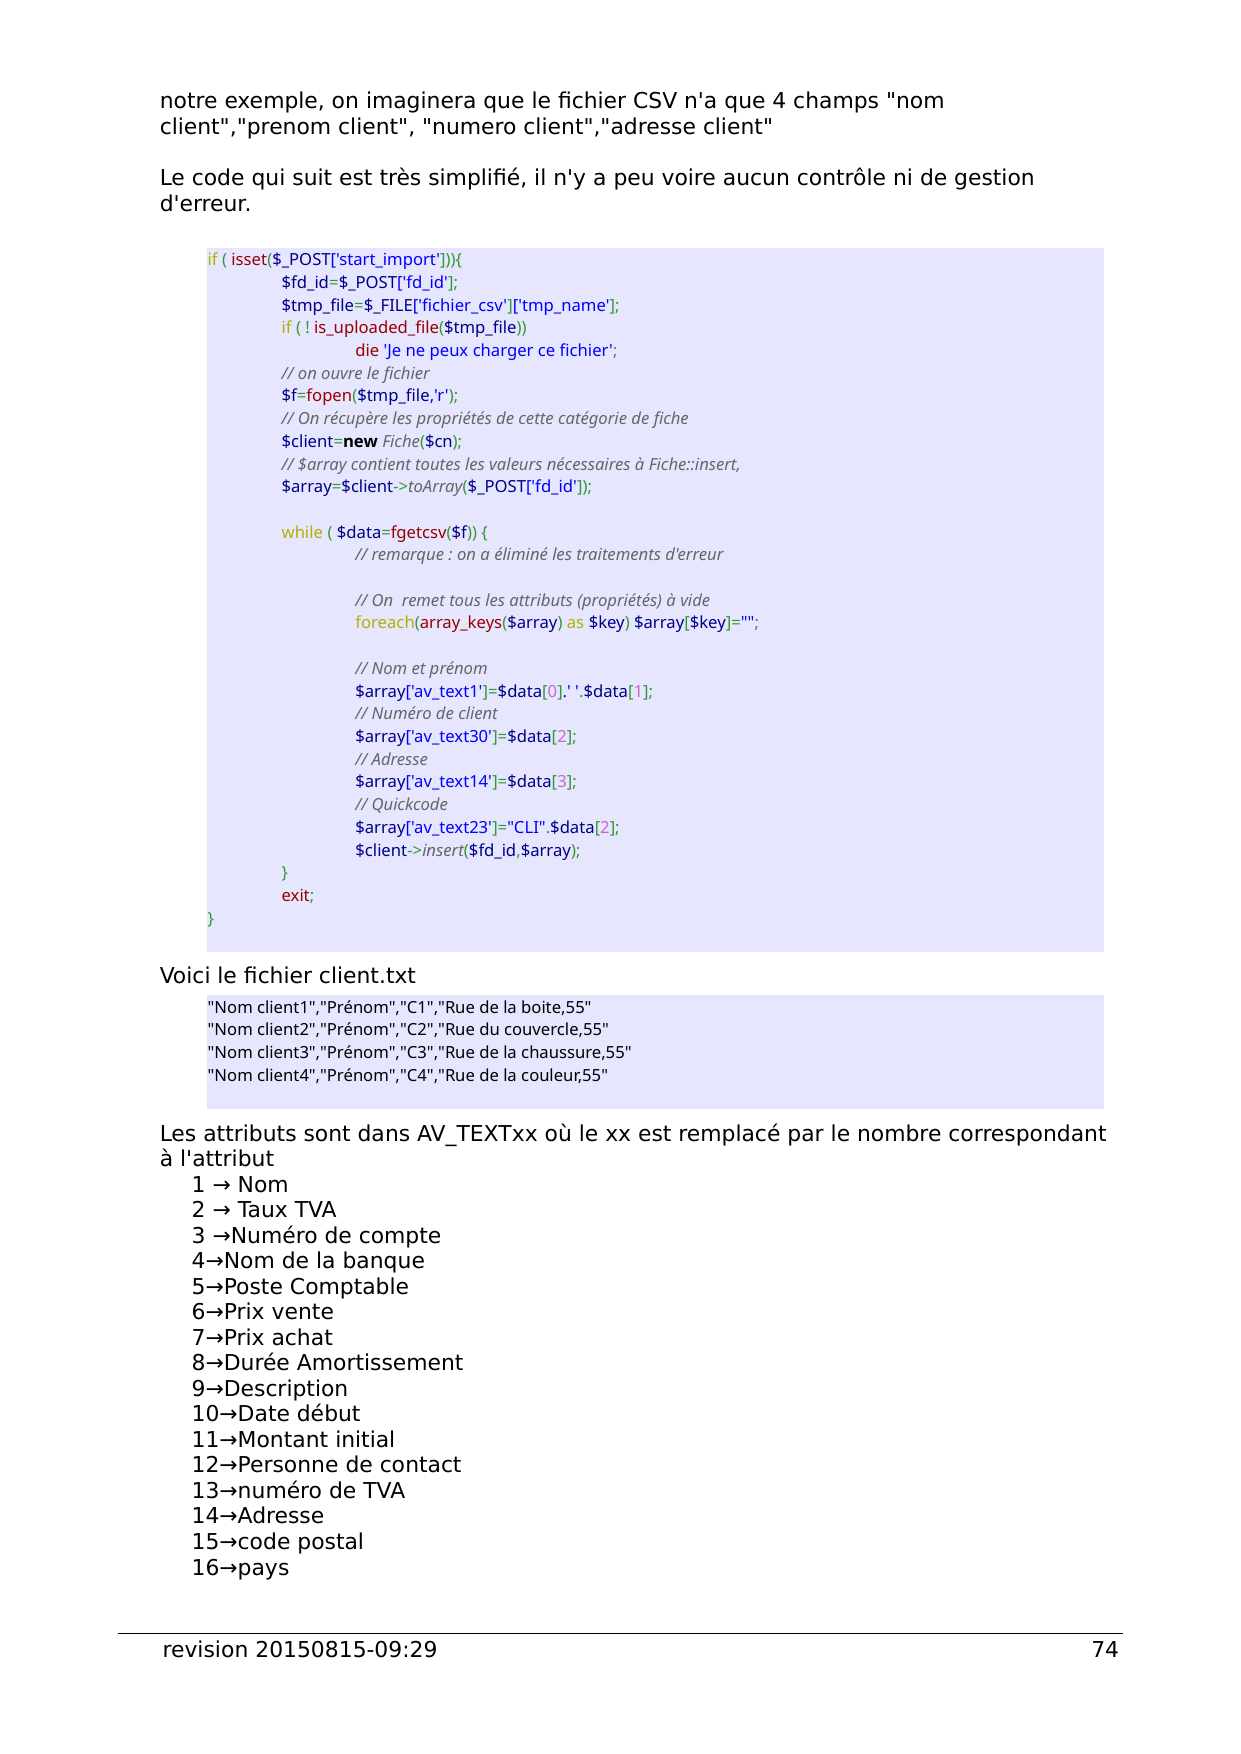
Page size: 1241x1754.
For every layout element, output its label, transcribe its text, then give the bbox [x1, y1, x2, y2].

text 9→Description [191, 1376, 1123, 1401]
text 11→Montant initial [191, 1427, 1123, 1452]
text 3 →Numéro de compte [191, 1223, 1123, 1248]
text Voici le fichier client.txt [159, 964, 1123, 989]
text 7→Prix achat [191, 1325, 1123, 1350]
text 2 → Taux TVA [191, 1197, 1123, 1223]
text Les attributs sont dans AV_TEXTxx où le xx est remplacé par le nombre correspondant à l'attribut [159, 1121, 1123, 1172]
text 13→numéro de TVA [191, 1478, 1123, 1503]
text 15→code postal [191, 1529, 1123, 1554]
text 8→Durée Amortissement [191, 1350, 1123, 1376]
text 10→Date début [191, 1401, 1123, 1427]
text 4→Nom de la banque [191, 1248, 1123, 1274]
text 12→Personne de contact [191, 1452, 1123, 1478]
text 5→Poste Comptable [191, 1274, 1123, 1299]
text "Nom client1","Prénom","C1","Rue de la boite,55" "Nom client2","Prénom","C2","Rue du couvercle,55" "Nom client3","Prénom","C3","Rue de la chaussure,55" "Nom client4","Prénom","C4","Rue de la couleur,55" [207, 995, 1104, 1109]
text notre exemple, on imaginera que le fichier CSV n'a que 4 champs "nom client","prenom client", "numero client","adresse client" Le code qui suit est très simplifié, il n'y a peu voire aucun contrôle ni de gestion d'erreur. [159, 88, 1123, 216]
text 14→Adresse [191, 1503, 1123, 1529]
text 6→Prix vente [191, 1299, 1123, 1325]
text 1 → Nom [191, 1172, 1123, 1197]
text if ( isset($_POST['start_import'])){ $fd_id=$_POST['fd_id']; $tmp_file=$_FILE['fichier_csv']['tmp_name']; if ( ! is_uploaded_file($tmp_file)) die 'Je ne peux charger ce fichier'; // on ouvre le fichier $f=fopen($tmp_file,'r'); // On récupère les propriétés de cette catégorie de fiche $client=new Fiche($cn); // $array contient toutes les valeurs nécessaires à Fiche::insert, $array=$client->toArray($_POST['fd_id']); while ( $data=fgetcsv($f)) { // remarque : on a éliminé les traitements d'erreur // On remet tous les attributs (propriétés) à vide foreach(array_keys($array) as $key) $array[$key]=""; // Nom et prénom $array['av_text1']=$data[0].' '.$data[1]; // Numéro de client $array['av_text30']=$data[2]; // Adresse $array['av_text14']=$data[3]; // Quickcode $array['av_text23']="CLI".$data[2]; $client->insert($fd_id,$array); } exit; } [207, 248, 1104, 952]
text 16→pays [191, 1554, 1123, 1580]
